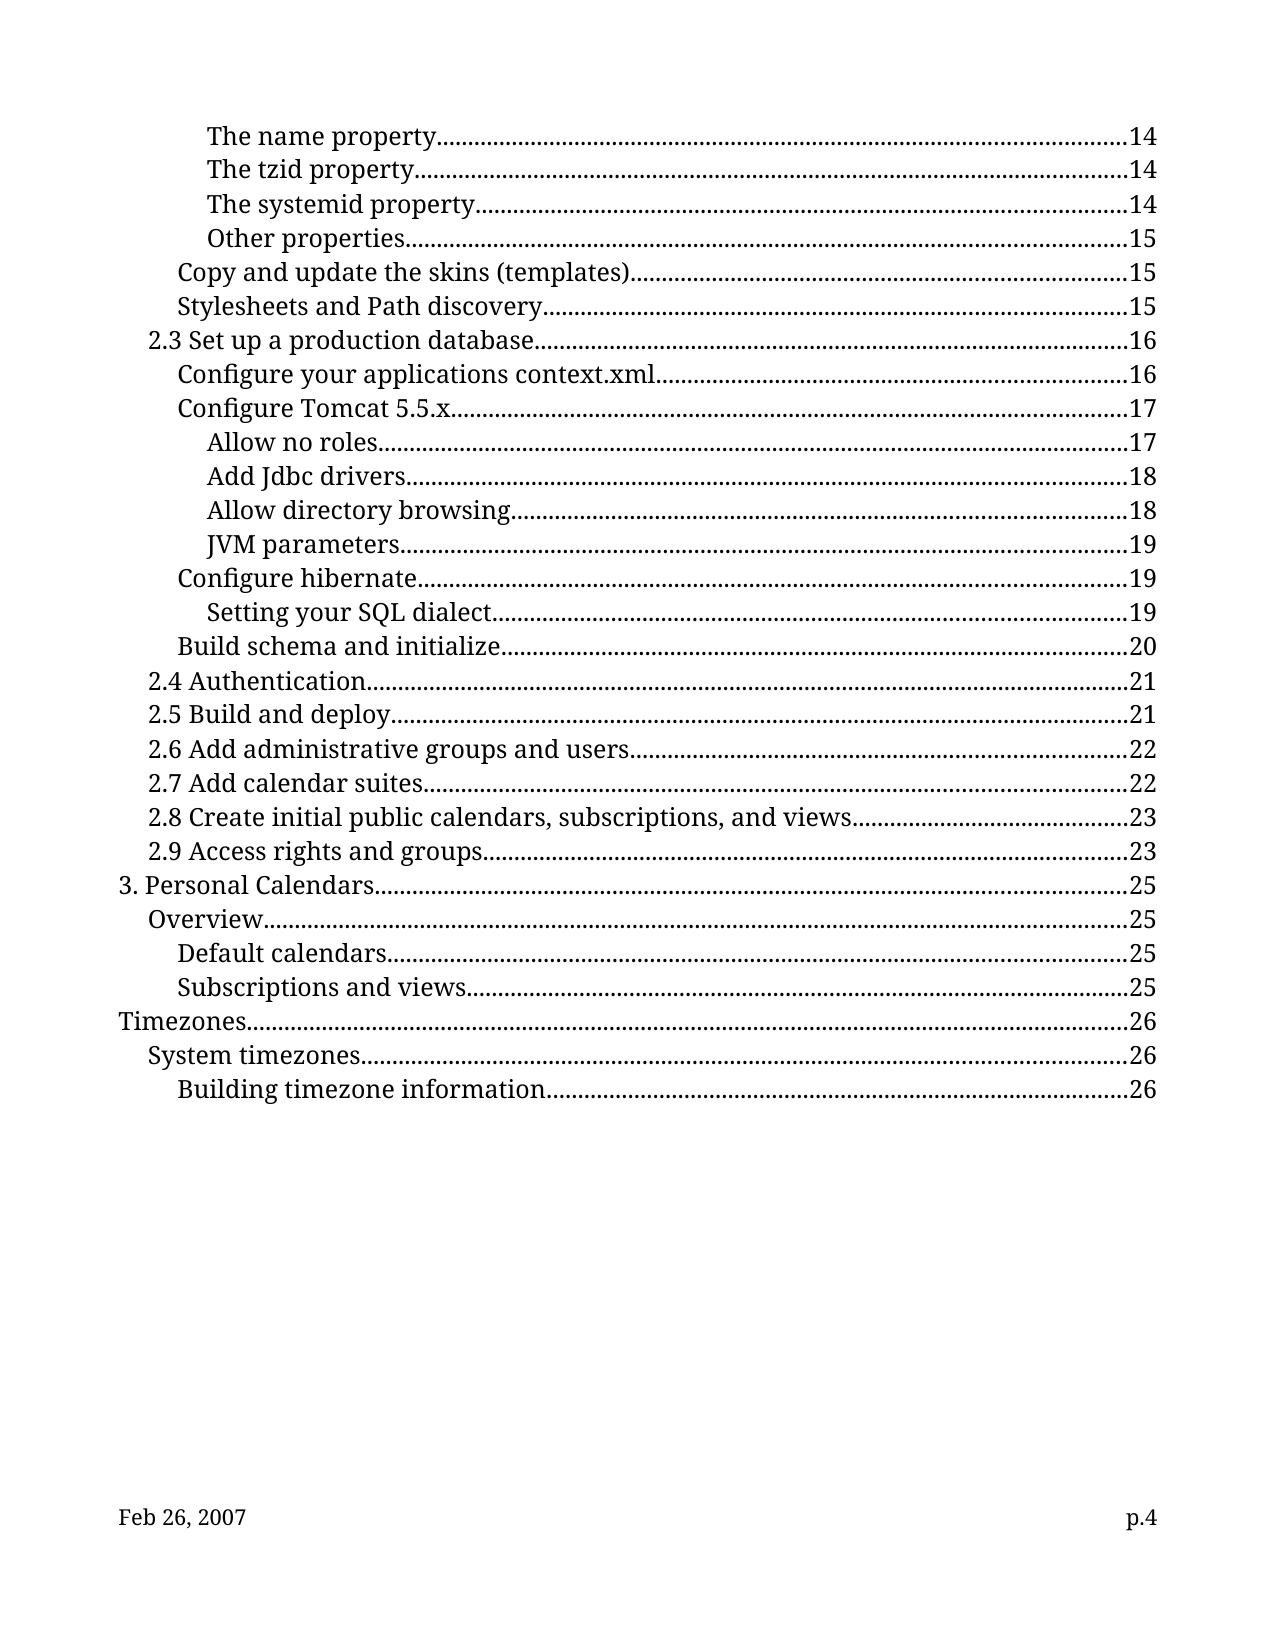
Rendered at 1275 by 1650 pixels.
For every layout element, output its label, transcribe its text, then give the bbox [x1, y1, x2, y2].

text Configure hibernate 19 [177, 561, 1157, 595]
text 2.6 Add administrative groups and users 22 [148, 731, 1157, 765]
text 2.8 Create initial public calendars, subscriptions, and views 23 [148, 799, 1157, 833]
text 2.5 Build and deploy 21 [148, 697, 1157, 731]
text Timezones 26 [118, 1004, 1157, 1038]
text Default calendars 25 [177, 936, 1157, 970]
text Overview. 25 [148, 902, 1157, 936]
text The name property 14 [207, 118, 1157, 152]
text JVM parameters 19 [207, 527, 1157, 561]
text 2.3 Set up a production database 16 [148, 322, 1157, 357]
text Allow directory browsing 18 [207, 493, 1157, 527]
text Build schema and initialize 20 [177, 629, 1157, 663]
text System timezones 26 [148, 1038, 1157, 1072]
text 2.7 Add calendar suites 22 [148, 765, 1157, 799]
text 3. Personal Calendars 25 [118, 867, 1157, 902]
text The systemid property 14 [207, 186, 1157, 220]
text The tzid property 14 [207, 152, 1157, 186]
text Configure your applications context.xml 16 [177, 357, 1157, 391]
text Allow no roles 17 [207, 425, 1157, 459]
text Other properties 15 [207, 220, 1157, 254]
text Configure Tomcat 5.5.x 17 [177, 391, 1157, 425]
text Stylesheets and Path discovery 15 [177, 288, 1157, 322]
text Setting your SQL dialect 19 [207, 595, 1157, 629]
text 2.4 Authentication 21 [148, 663, 1157, 697]
text Copy and update the skins (templates) 15 [177, 254, 1157, 288]
text Add Jdbc drivers 18 [207, 459, 1157, 493]
text 2.9 Access rights and groups 23 [148, 833, 1157, 867]
text Subscriptions and views. 25 [177, 970, 1157, 1004]
text Building timezone information. 26 [177, 1072, 1157, 1106]
